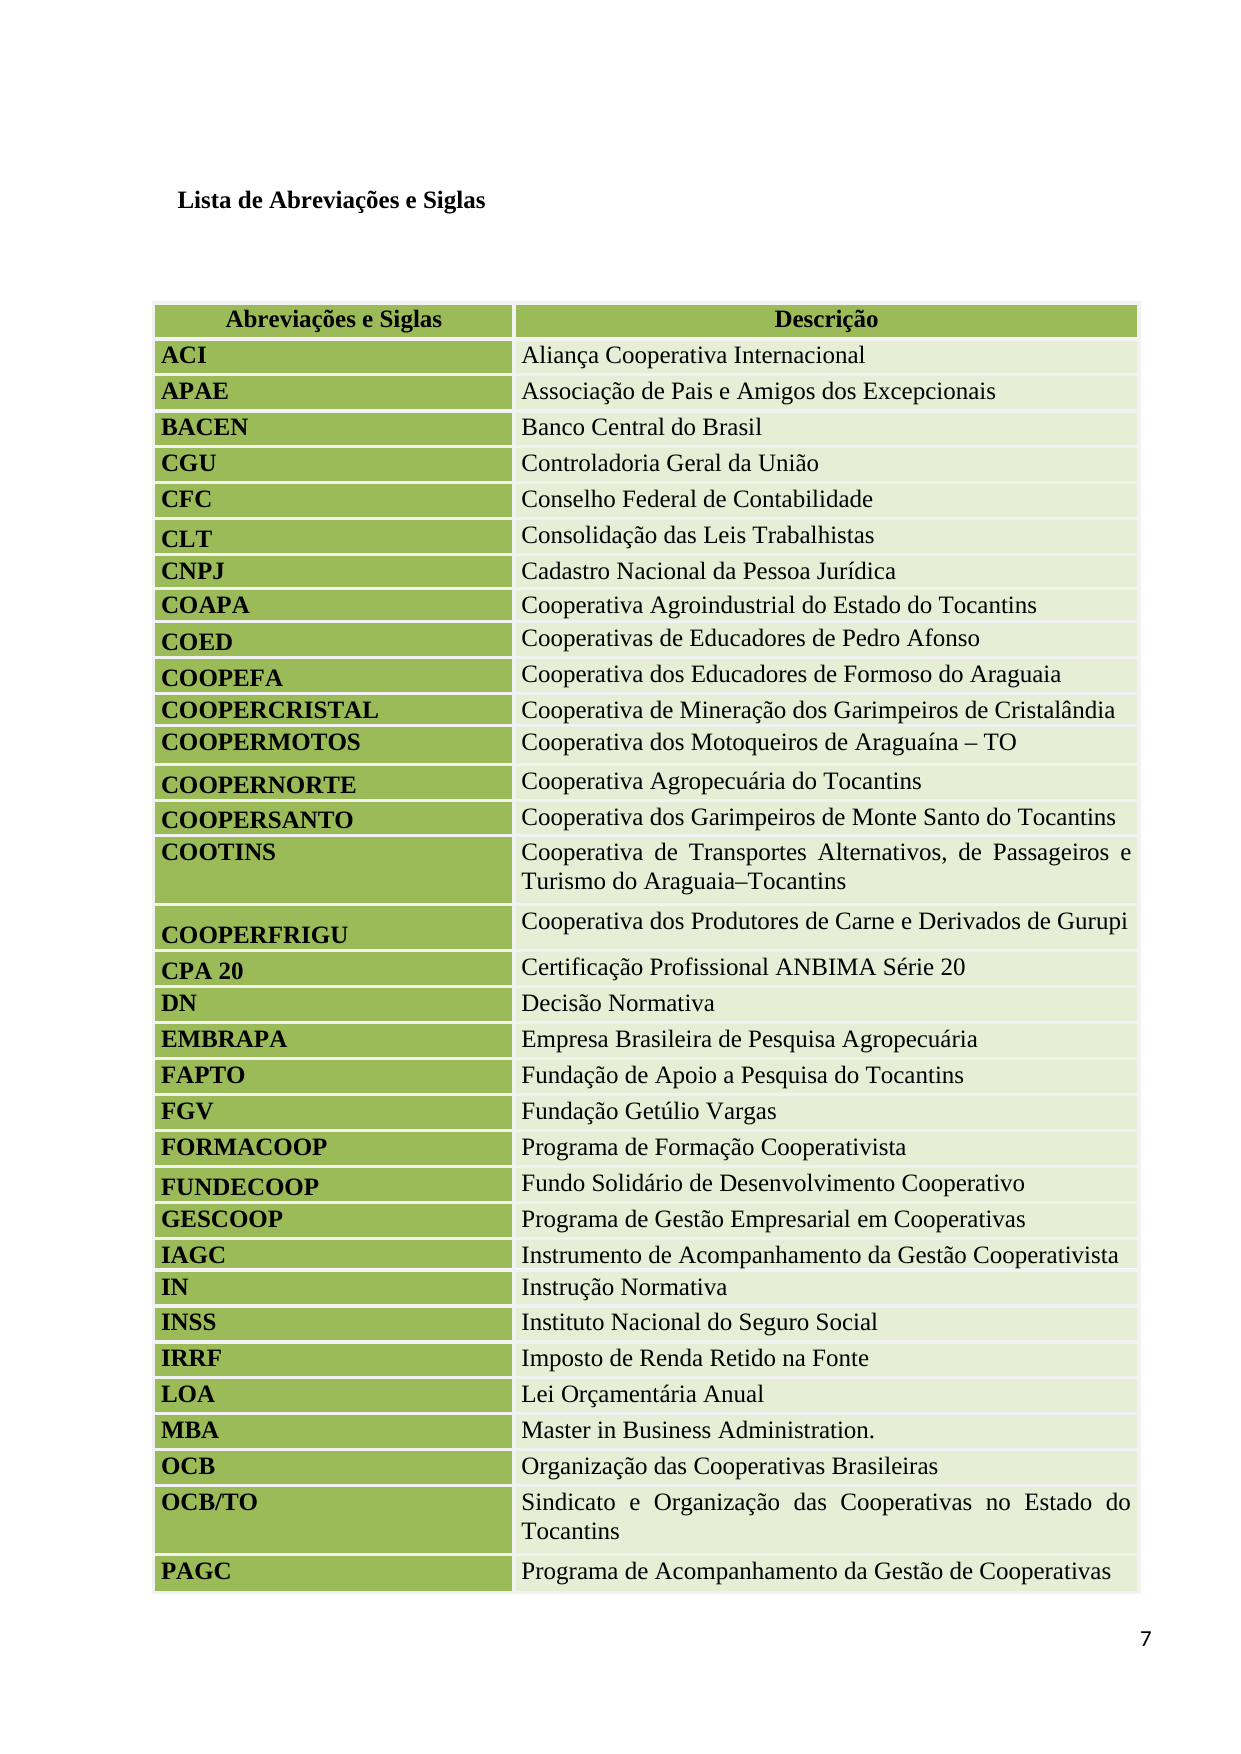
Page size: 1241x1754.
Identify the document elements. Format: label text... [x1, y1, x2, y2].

table_cell Empresa Brasileira de Pesquisa Agropecuária [516, 1024, 1137, 1057]
table_cell MBA [155, 1415, 512, 1448]
table_cell Cooperativa de Transportes Alternativos, de Passageiros e Turismo do Araguaia–Tocantins [516, 837, 1137, 903]
table_cell COAPA [155, 590, 512, 620]
table_cell ACI [155, 341, 512, 373]
table_cell Imposto de Renda Retido na Fonte [516, 1344, 1137, 1376]
table_cell Sindicato e Organização das Cooperativas no Estado do Tocantins [516, 1487, 1137, 1553]
table_cell Fundação Getúlio Vargas [516, 1096, 1137, 1129]
table_cell Programa de Gestão Empresarial em Cooperativas [516, 1204, 1137, 1237]
table_cell BACEN [155, 413, 512, 445]
table_cell Cadastro Nacional da Pessoa Jurídica [516, 556, 1137, 587]
table_cell COOPERMOTOS [155, 727, 512, 763]
table_cell IN [155, 1272, 512, 1304]
table_header Descrição [516, 305, 1137, 337]
table_cell OCB [155, 1451, 512, 1484]
table_cell COOPEFA [155, 659, 512, 692]
table_cell Fundo Solidário de Desenvolvimento Cooperativo [516, 1168, 1137, 1201]
table_cell Instrução Normativa [516, 1272, 1137, 1304]
table_cell Cooperativa dos Garimpeiros de Monte Santo do Tocantins [516, 802, 1137, 834]
table_cell Lei Orçamentária Anual [516, 1379, 1137, 1412]
table_cell Fundação de Apoio a Pesquisa do Tocantins [516, 1060, 1137, 1093]
table_cell EMBRAPA [155, 1024, 512, 1057]
table_cell Controladoria Geral da União [516, 448, 1137, 481]
table_cell Instituto Nacional do Seguro Social [516, 1308, 1137, 1340]
table_cell IAGC [155, 1240, 512, 1268]
table_cell Cooperativa dos Motoqueiros de Araguaína – TO [516, 727, 1137, 763]
table_cell INSS [155, 1308, 512, 1340]
table_cell Associação de Pais e Amigos dos Excepcionais [516, 376, 1137, 409]
table_cell CGU [155, 448, 512, 481]
table_cell Cooperativa dos Produtores de Carne e Derivados de Gurupi [516, 906, 1137, 949]
table_cell Cooperativa de Mineração dos Garimpeiros de Cristalândia [516, 695, 1137, 724]
table_cell COOPERNORTE [155, 766, 512, 799]
table_cell Programa de Acompanhamento da Gestão de Cooperativas [516, 1556, 1137, 1591]
table_cell Decisão Normativa [516, 988, 1137, 1021]
table_cell Cooperativa Agroindustrial do Estado do Tocantins [516, 590, 1137, 620]
table_cell FUNDECOOP [155, 1168, 512, 1201]
table_header Abreviações e Siglas [155, 305, 512, 337]
table_cell COOPERSANTO [155, 802, 512, 834]
table_cell GESCOOP [155, 1204, 512, 1237]
table_cell PAGC [155, 1556, 512, 1591]
table_cell Cooperativas de Educadores de Pedro Afonso [516, 623, 1137, 656]
table_cell IRRF [155, 1344, 512, 1376]
table_cell COED [155, 623, 512, 656]
table_cell Cooperativa dos Educadores de Formoso do Araguaia [516, 659, 1137, 692]
table_cell DN [155, 988, 512, 1021]
table_cell Conselho Federal de Contabilidade [516, 484, 1137, 517]
table_cell APAE [155, 376, 512, 409]
table_cell Programa de Formação Cooperativista [516, 1132, 1137, 1165]
table_cell Consolidação das Leis Trabalhistas [516, 520, 1137, 553]
table_cell Certificação Profissional ANBIMA Série 20 [516, 952, 1137, 985]
table_cell Banco Central do Brasil [516, 413, 1137, 445]
table_cell FORMACOOP [155, 1132, 512, 1165]
table_cell COOPERCRISTAL [155, 695, 512, 724]
table_cell CLT [155, 520, 512, 553]
table_cell Instrumento de Acompanhamento da Gestão Cooperativista [516, 1240, 1137, 1268]
table_cell LOA [155, 1379, 512, 1412]
table_cell Cooperativa Agropecuária do Tocantins [516, 766, 1137, 799]
table_cell CNPJ [155, 556, 512, 587]
table_cell Aliança Cooperativa Internacional [516, 341, 1137, 373]
table_cell FGV [155, 1096, 512, 1129]
table_cell Master in Business Administration. [516, 1415, 1137, 1448]
text Lista de Abreviações e Siglas [148, 186, 1152, 214]
table_cell COOTINS [155, 837, 512, 903]
table_cell CFC [155, 484, 512, 517]
table_cell OCB/TO [155, 1487, 512, 1553]
table_cell Organização das Cooperativas Brasileiras [516, 1451, 1137, 1484]
table_cell CPA 20 [155, 952, 512, 985]
table_cell FAPTO [155, 1060, 512, 1093]
table_cell COOPERFRIGU [155, 906, 512, 949]
